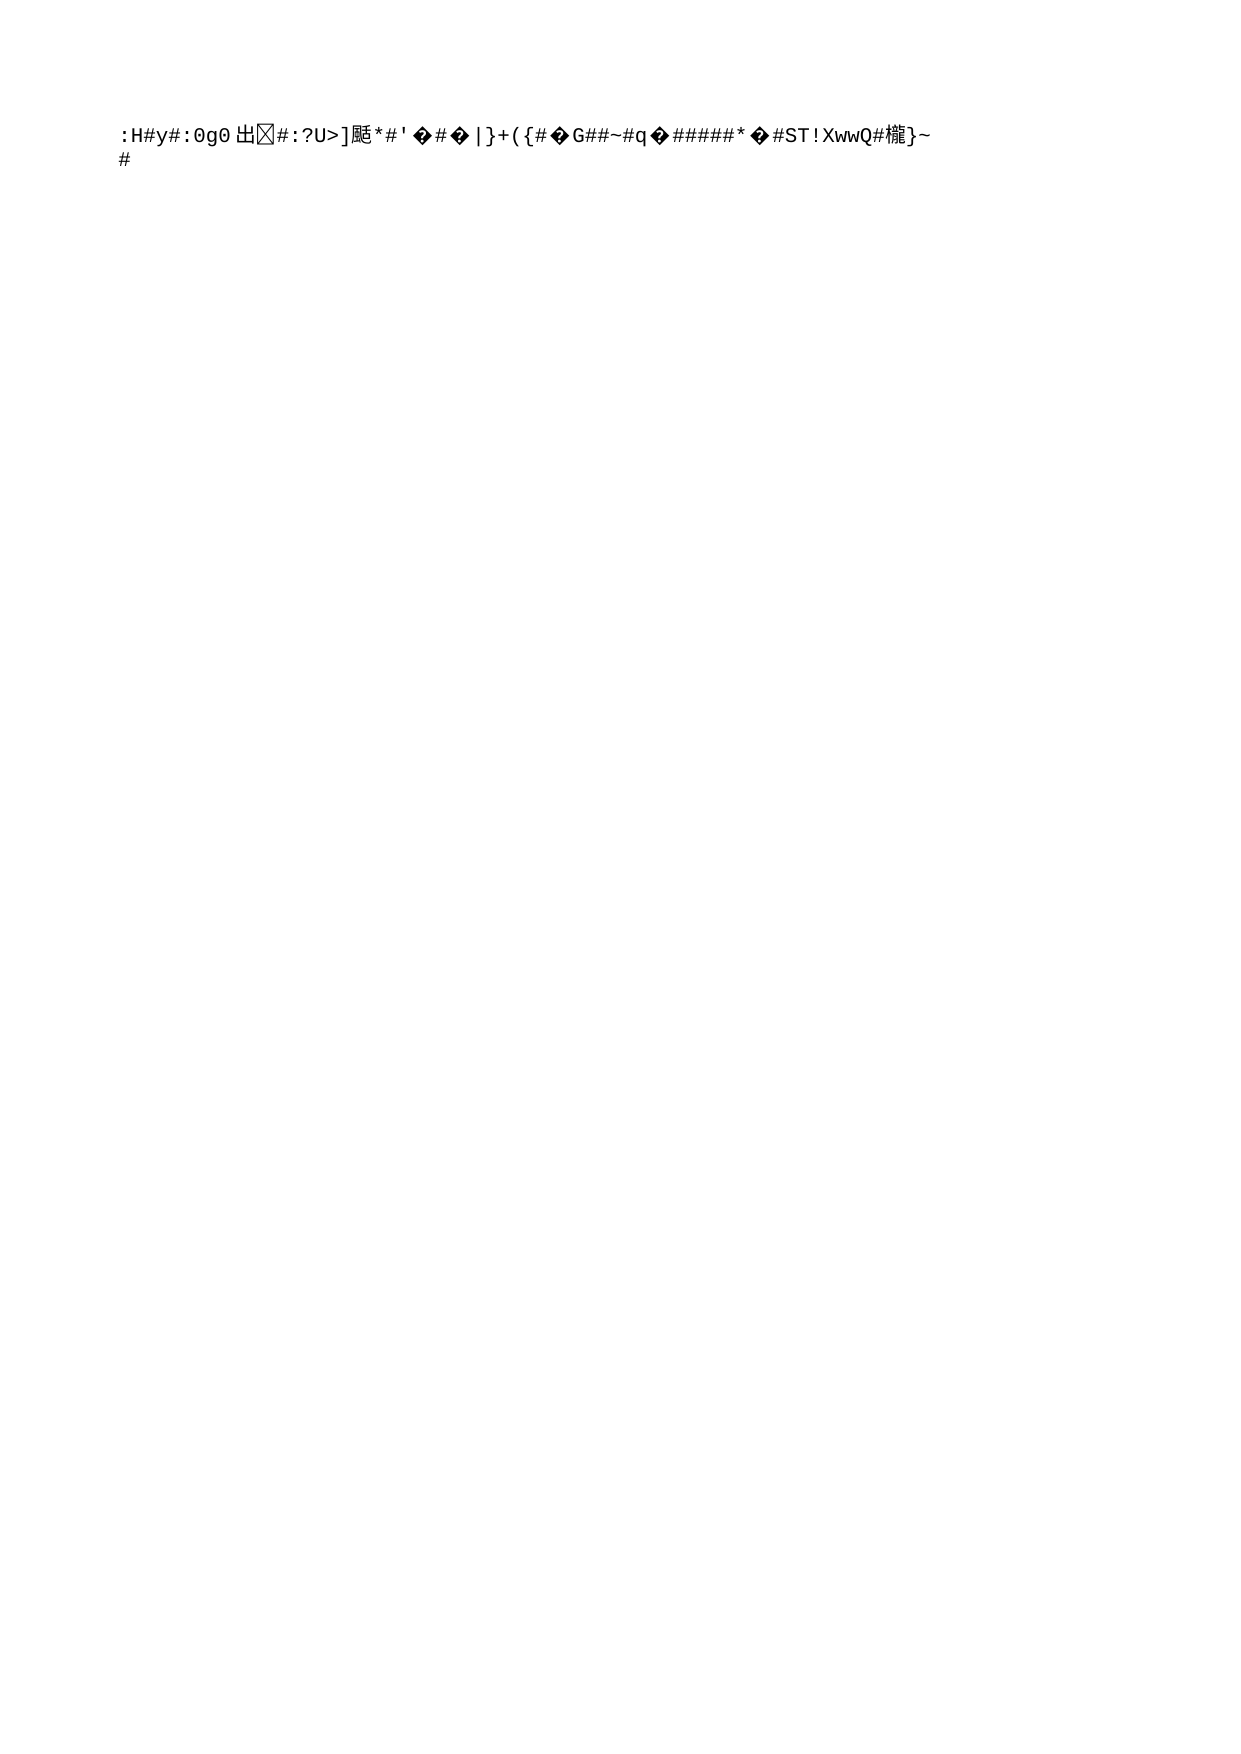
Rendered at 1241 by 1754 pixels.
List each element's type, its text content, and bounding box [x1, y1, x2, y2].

text :H#y#:0g0出�#:?U>]颳*#'�#�|}+({#�G##~#q�#####*�#ST!XwwQ#櫳}~ # [118, 118, 1122, 172]
